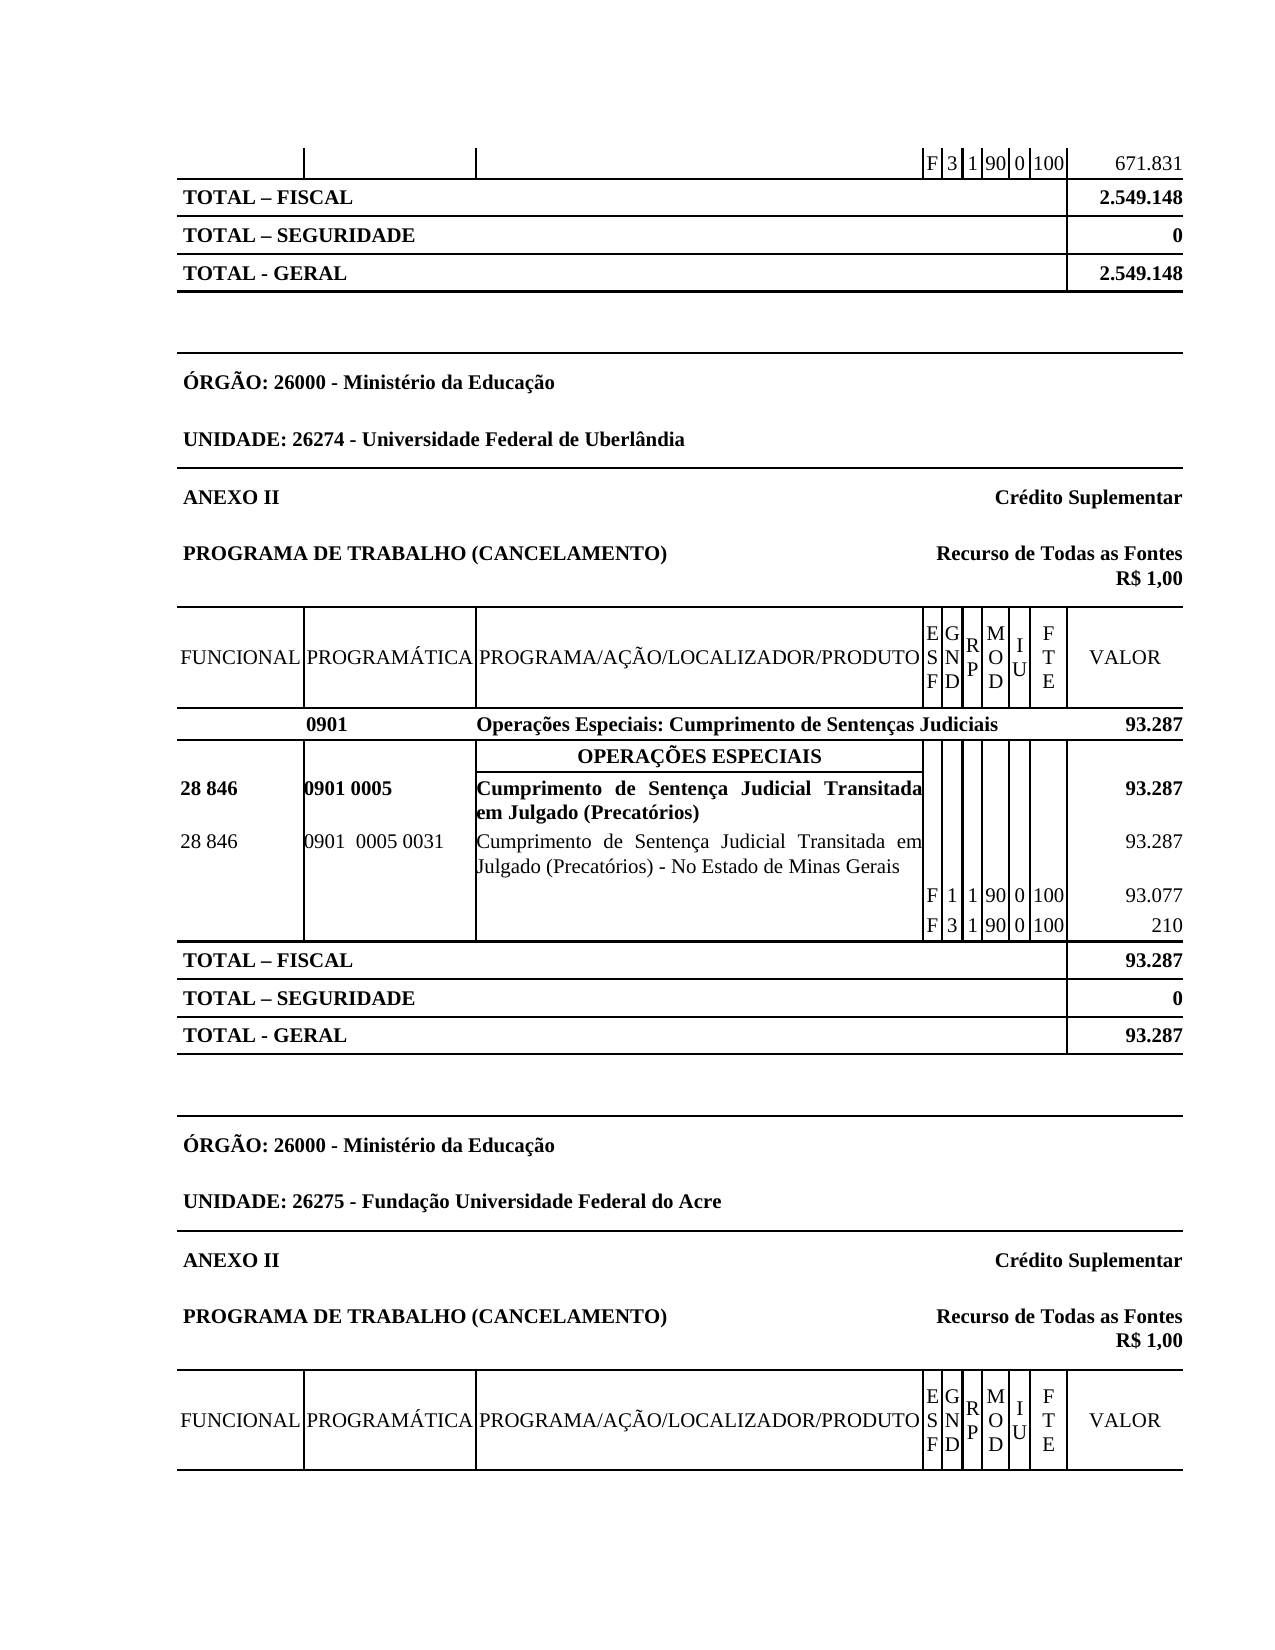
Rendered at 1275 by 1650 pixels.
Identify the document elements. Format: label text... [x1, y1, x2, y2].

table_cell [305, 741, 475, 771]
table_cell [177, 881, 303, 910]
table_cell 0 [1010, 881, 1029, 910]
table_cell [305, 148, 475, 177]
table_cell Recurso de Todas as Fontes R$ 1,00 [923, 1288, 1183, 1368]
table_cell 3 [943, 910, 961, 940]
table_cell Operações Especiais [477, 741, 922, 771]
table_cell UNIDADE: 26275 - Fundação Universidade Federal do Acre [177, 1173, 923, 1229]
table_cell 100 [1031, 881, 1066, 910]
table_cell PROGRAMA DE TRABALHO (CANCELAMENTO) [177, 525, 923, 606]
table_cell 1 [964, 910, 981, 940]
table_cell FUNCIONAL [177, 1371, 303, 1469]
table_cell TOTAL – SEGURIDADE [177, 217, 1066, 253]
table_cell [477, 881, 922, 910]
table_cell TOTAL - GERAL [177, 1018, 1066, 1053]
table_cell 0 [1010, 910, 1029, 940]
table_cell G N D [943, 1371, 961, 1469]
table_cell [305, 910, 475, 940]
table_cell [477, 910, 922, 940]
table_cell 28 846 [177, 771, 303, 827]
table_cell [923, 1173, 1183, 1229]
table_cell [1010, 741, 1029, 771]
table_cell ANEXO II [177, 469, 923, 525]
table_cell [924, 827, 941, 881]
table_cell ÓRGÃO: 26000 - Ministério da Educação [177, 1117, 1183, 1173]
table_cell [1031, 741, 1066, 771]
table_cell 2.549.148 [1068, 255, 1183, 290]
table_cell R P [964, 608, 981, 707]
table_cell [943, 771, 961, 827]
table_cell [924, 741, 941, 771]
table_cell Operações Especiais: Cumprimento de Sentenças Judiciais [476, 709, 1067, 738]
table_cell [983, 741, 1008, 771]
table_cell PROGRAMA DE TRABALHO (CANCELAMENTO) [177, 1288, 923, 1368]
table_cell FUNCIONAL [177, 608, 303, 707]
table_cell 93.287 [1068, 771, 1183, 827]
table_cell [177, 741, 303, 771]
table_cell TOTAL – FISCAL [177, 943, 1066, 978]
table_cell VALOR [1068, 608, 1183, 707]
table_cell R P [964, 1371, 981, 1469]
table_cell [477, 148, 922, 177]
table_cell 90 [983, 148, 1008, 177]
table_cell 90 [983, 881, 1008, 910]
table_cell PROGRAMÁTICA [305, 608, 475, 707]
table_cell 0901 0005 [305, 771, 475, 827]
table_cell M O D [983, 1371, 1008, 1469]
table_cell 28 846 [177, 827, 303, 881]
table_cell PROGRAMA/AÇÃO/LOCALIZADOR/PRODUTO [477, 1371, 922, 1469]
table_cell M O D [983, 608, 1008, 707]
table_cell Cumprimento de Sentença Judicial Transitada em Julgado (Precatórios) - No Estado de Minas Gerais [477, 827, 922, 881]
table_cell 93.077 [1068, 881, 1183, 910]
table_cell [305, 881, 475, 910]
table_cell [923, 410, 1183, 467]
table_cell TOTAL – FISCAL [177, 180, 1066, 215]
table_cell I U [1010, 1371, 1029, 1469]
table_cell 2.549.148 [1068, 180, 1183, 215]
table_cell 90 [983, 910, 1008, 940]
table_cell Cumprimento de Sentença Judicial Transitada em Julgado (Precatórios) [477, 773, 922, 827]
table_cell Crédito Suplementar [923, 1232, 1183, 1288]
table_cell 210 [1068, 910, 1183, 940]
table_cell [983, 771, 1008, 827]
table_cell [1031, 827, 1066, 881]
table_cell [943, 827, 961, 881]
table_cell PROGRAMÁTICA [305, 1371, 475, 1469]
table_cell 93.287 [1068, 827, 1183, 881]
table_cell [1010, 771, 1029, 827]
table_cell [1068, 741, 1183, 771]
table_cell [177, 910, 303, 940]
table_cell UNIDADE: 26274 - Universidade Federal de Uberlândia [177, 410, 923, 467]
table_cell ANEXO II [177, 1232, 923, 1288]
table_cell [924, 771, 941, 827]
table_cell [177, 1055, 1067, 1115]
table_cell E S F [924, 608, 941, 707]
table_cell 93.287 [1068, 1018, 1183, 1053]
table_cell TOTAL – SEGURIDADE [177, 980, 1066, 1016]
table_cell 0 [1068, 980, 1183, 1016]
table_cell 0 [1010, 148, 1029, 177]
table_cell 100 [1031, 148, 1066, 177]
table_cell VALOR [1068, 1371, 1183, 1469]
table_cell F [924, 910, 941, 940]
table_cell [1067, 293, 1183, 352]
table_cell 1 [964, 148, 981, 177]
table_cell F [924, 881, 941, 910]
table_cell 3 [943, 148, 961, 177]
table_cell PROGRAMA/AÇÃO/LOCALIZADOR/PRODUTO [477, 608, 922, 707]
table_cell [1010, 827, 1029, 881]
table_cell G N D [943, 608, 961, 707]
table_cell 0 [1068, 217, 1183, 253]
table_cell F T E [1031, 1371, 1066, 1469]
table_cell [964, 741, 981, 771]
table_cell E S F [924, 1371, 941, 1469]
table_cell 0901 0005 0031 [305, 827, 475, 881]
table_cell Crédito Suplementar [923, 469, 1183, 525]
table_cell I U [1010, 608, 1029, 707]
table_cell [964, 827, 981, 881]
table_cell 0901 [177, 709, 476, 738]
table_cell 671.831 [1068, 148, 1183, 177]
table_cell 100 [1031, 910, 1066, 940]
table_cell F T E [1031, 608, 1066, 707]
table_cell F [924, 148, 941, 177]
table_cell 1 [964, 881, 981, 910]
table_cell [964, 771, 981, 827]
table_cell [1067, 1055, 1183, 1115]
table_cell 93.287 [1068, 943, 1183, 978]
table_cell 93.287 [1067, 709, 1183, 738]
table_cell [1031, 771, 1066, 827]
table_cell [177, 148, 303, 177]
table_cell TOTAL - GERAL [177, 255, 1066, 290]
table_cell [177, 293, 1067, 352]
table_cell 1 [943, 881, 961, 910]
table_cell ÓRGÃO: 26000 - Ministério da Educação [177, 354, 1183, 410]
table_cell [983, 827, 1008, 881]
table_cell Recurso de Todas as Fontes R$ 1,00 [923, 525, 1183, 606]
table_cell [943, 741, 961, 771]
